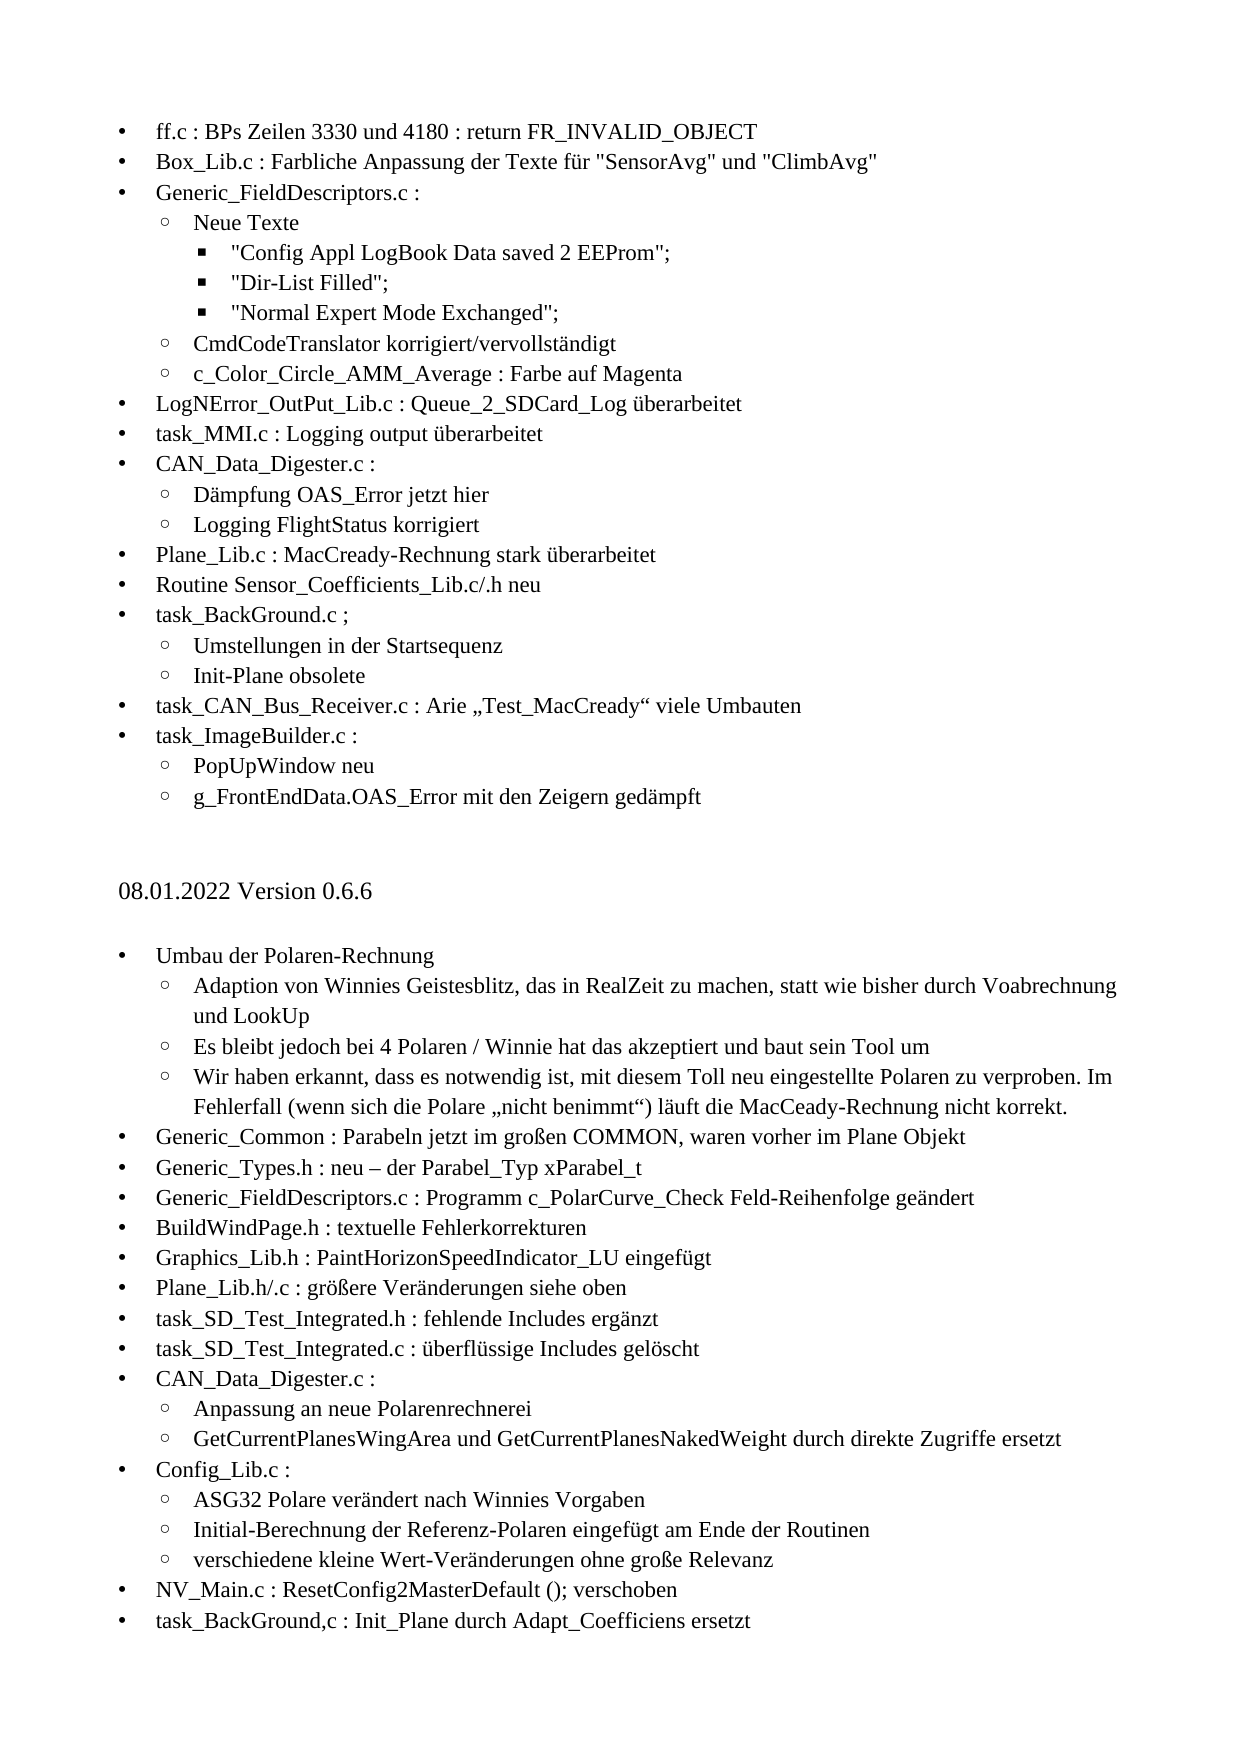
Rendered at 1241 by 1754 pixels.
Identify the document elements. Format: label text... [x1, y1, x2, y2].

list Initial-Berechnung der Referenz-Polaren eingefügt am Ende der Routinen [156, 1516, 1122, 1542]
list Generic_FieldDescriptors.c : [118, 178, 1122, 205]
list CAN_Data_Digester.c : [118, 1365, 1122, 1391]
list task_ImageBuilder.c : [118, 722, 1122, 749]
list Logging FlightStatus korrigiert [156, 511, 1122, 537]
list Init-Plane obsolete [156, 662, 1122, 688]
list Plane_Lib.h/.c : größere Veränderungen siehe oben [118, 1274, 1122, 1301]
list task_BackGround.c ; [118, 601, 1122, 628]
list Adaption von Winnies Geistesblitz, das in RealZeit zu machen, statt wie bisher durch Voabrechnung und LookUp [156, 972, 1122, 1029]
list Config_Lib.c : [118, 1456, 1122, 1482]
list task_MMI.c : Logging output überarbeitet [118, 420, 1122, 447]
list g_FrontEndData.OAS_Error mit den Zeigern gedämpft [156, 783, 1122, 809]
list Plane_Lib.c : MacCready-Rechnung stark überarbeitet [118, 541, 1122, 567]
list Umbau der Polaren-Rechnung [118, 942, 1122, 968]
list "Dir-List Filled"; [193, 269, 1122, 296]
list task_BackGround,c : Init_Plane durch Adapt_Coefficiens ersetzt [118, 1607, 1122, 1633]
list NV_Main.c : ResetConfig2MasterDefault (); verschoben [118, 1577, 1122, 1603]
list Neue Texte [156, 209, 1122, 235]
list ASG32 Polare verändert nach Winnies Vorgaben [156, 1486, 1122, 1512]
list Generic_FieldDescriptors.c : Programm c_PolarCurve_Check Feld-Reihenfolge geändert [118, 1184, 1122, 1210]
list CAN_Data_Digester.c : [118, 450, 1122, 477]
list GetCurrentPlanesWingArea und GetCurrentPlanesNakedWeight durch direkte Zugriffe ersetzt [156, 1426, 1122, 1452]
text 08.01.2022 Version 0.6.6 [118, 876, 1122, 905]
list Routine Sensor_Coefficients_Lib.c/.h neu [118, 571, 1122, 598]
list PopUpWindow neu [156, 752, 1122, 779]
list c_Color_Circle_AMM_Average : Farbe auf Magenta [156, 360, 1122, 386]
list verschiedene kleine Wert-Veränderungen ohne große Relevanz [156, 1546, 1122, 1573]
list "Config Appl LogBook Data saved 2 EEProm"; [193, 239, 1122, 265]
list Generic_Common : Parabeln jetzt im großen COMMON, waren vorher im Plane Objekt [118, 1123, 1122, 1150]
list Box_Lib.c : Farbliche Anpassung der Texte für "SensorAvg" und "ClimbAvg" [118, 148, 1122, 175]
list BuildWindPage.h : textuelle Fehlerkorrekturen [118, 1214, 1122, 1240]
list Dämpfung OAS_Error jetzt hier [156, 481, 1122, 507]
list LogNError_OutPut_Lib.c : Queue_2_SDCard_Log überarbeitet [118, 390, 1122, 416]
list "Normal Expert Mode Exchanged"; [193, 299, 1122, 326]
list ff.c : BPs Zeilen 3330 und 4180 : return FR_INVALID_OBJECT [118, 118, 1122, 144]
list Umstellungen in der Startsequenz [156, 632, 1122, 658]
list task_SD_Test_Integrated.h : fehlende Includes ergänzt [118, 1305, 1122, 1331]
list Generic_Types.h : neu – der Parabel_Typ xParabel_t [118, 1154, 1122, 1180]
list Wir haben erkannt, dass es notwendig ist, mit diesem Toll neu eingestellte Polaren zu verproben. Im Fehlerfall (wenn sich die Polare „nicht benimmt“) läuft die MacCeady-Rechnung nicht korrekt. [156, 1063, 1122, 1119]
list Anpassung an neue Polarenrechnerei [156, 1395, 1122, 1422]
list Es bleibt jedoch bei 4 Polaren / Winnie hat das akzeptiert und baut sein Tool um [156, 1033, 1122, 1059]
list task_CAN_Bus_Receiver.c : Arie „Test_MacCready“ viele Umbauten [118, 692, 1122, 718]
list task_SD_Test_Integrated.c : überflüssige Includes gelöscht [118, 1335, 1122, 1361]
list CmdCodeTranslator korrigiert/vervollständigt [156, 329, 1122, 356]
list Graphics_Lib.h : PaintHorizonSpeedIndicator_LU eingefügt [118, 1244, 1122, 1271]
